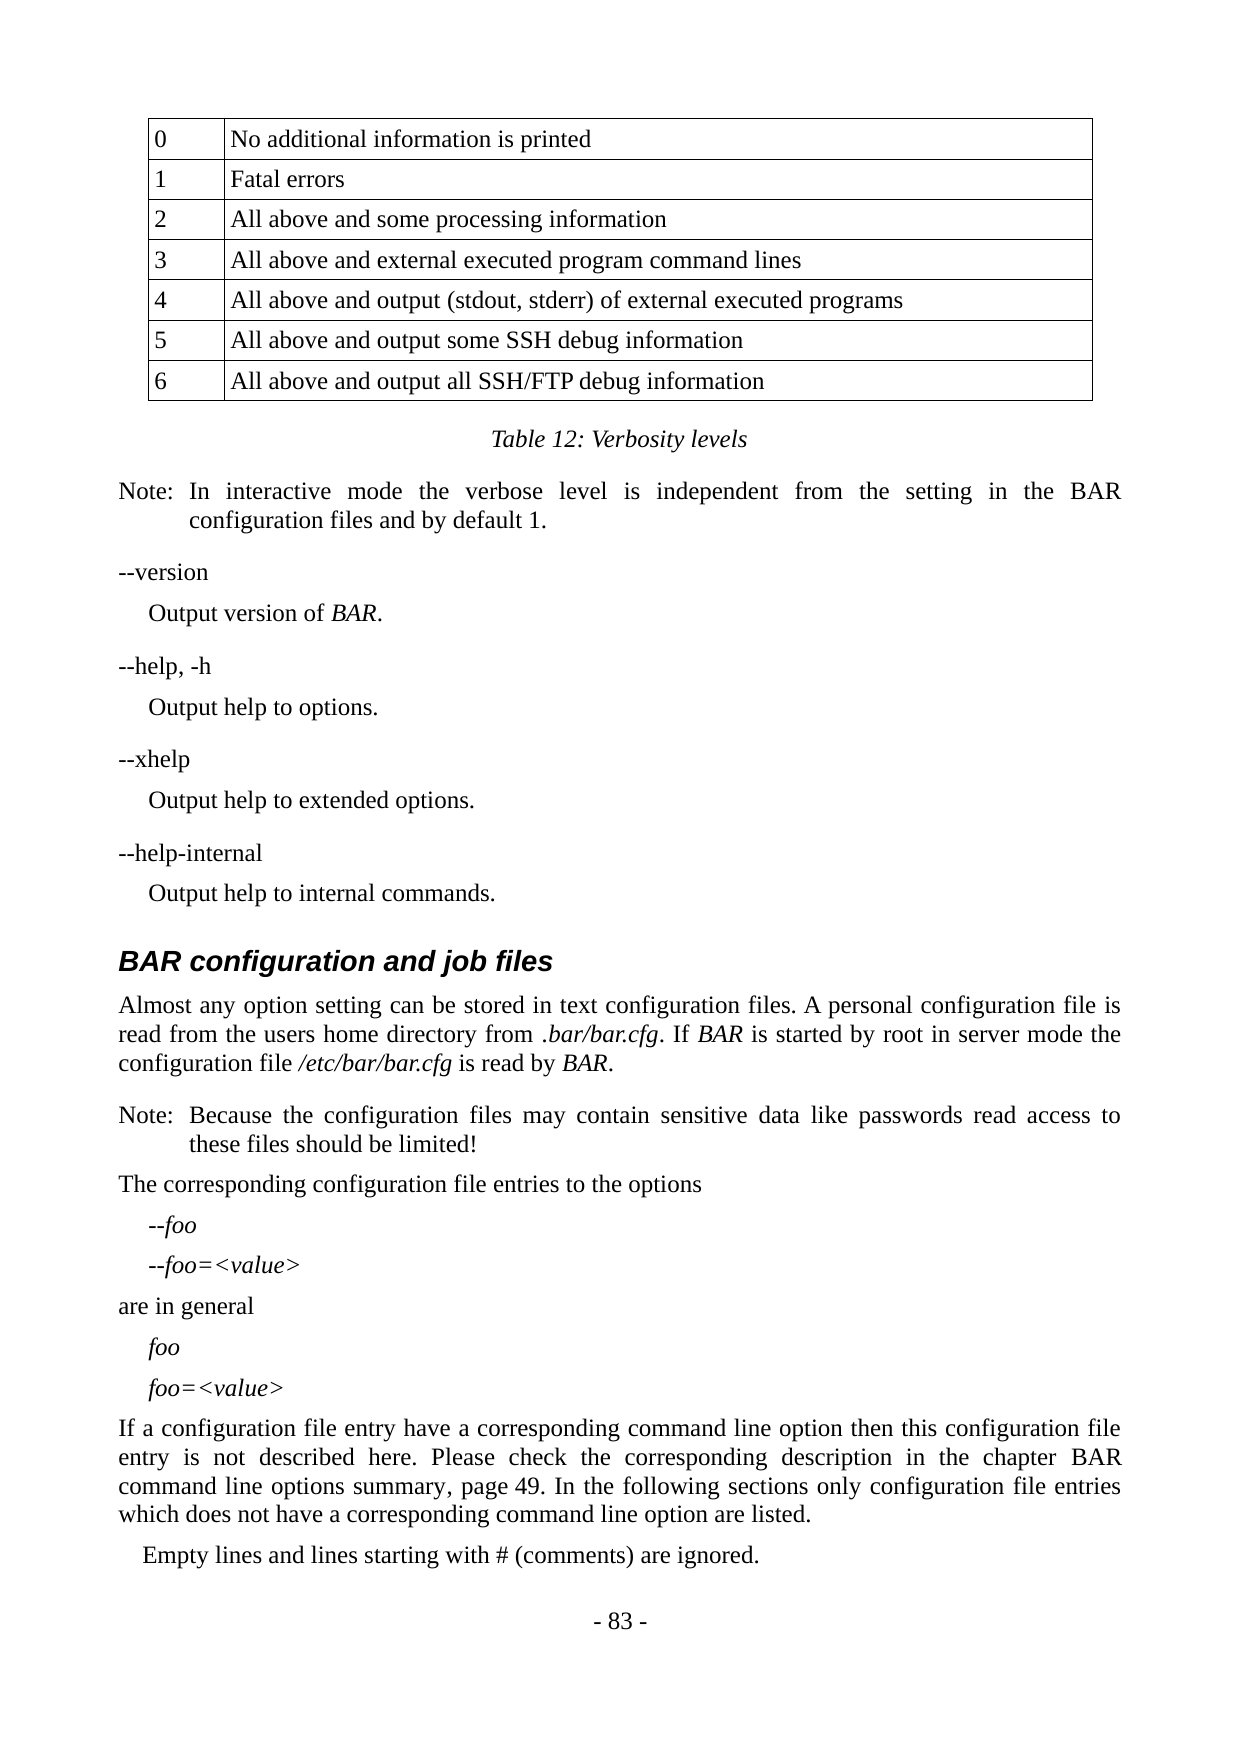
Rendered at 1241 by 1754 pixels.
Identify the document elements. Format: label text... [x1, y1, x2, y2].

text Output version of BAR. [148, 598, 1122, 627]
table_cell 1 [149, 160, 224, 199]
text If a configuration file entry have a corresponding command line option then this configuration file entry is not described here. Please check the corresponding description in the chapter BAR command line options summary, page 48. In the following sections only configuration file entries which does not have a corresponding command line option are listed. [118, 1413, 1122, 1528]
text --foo [148, 1210, 1122, 1239]
table_cell All above and output some SSH debug information [225, 321, 1092, 360]
text The corresponding configuration file entries to the options [118, 1169, 1122, 1198]
text --foo=<value> [148, 1251, 1122, 1279]
table_cell 2 [149, 200, 224, 239]
text Empty lines and lines starting with # (comments) are ignored. [118, 1540, 1122, 1569]
text Output help to extended options. [148, 785, 1122, 814]
subtitle BAR configuration and job files [118, 944, 1122, 978]
text Note: Because the configuration files may contain sensitive data like passwords read access to these files should be limited! [118, 1100, 1122, 1158]
table_cell No additional information is printed [225, 119, 1092, 158]
table_cell 3 [149, 240, 224, 279]
title --help, -h [118, 651, 1122, 680]
text Note: In interactive mode the verbose level is independent from the setting in the BAR configuration files and by default 1. [118, 476, 1122, 534]
table_cell All above and output (stdout, stderr) of external executed programs [225, 280, 1092, 320]
text Output help to internal commands. [148, 878, 1122, 907]
table_cell 0 [149, 119, 224, 158]
text are in general [118, 1291, 1122, 1320]
text Almost any option setting can be stored in text configuration files. A personal configuration file is read from the users home directory from .bar/bar.cfg. If BAR is started by root in server mode the configuration file /etc/bar/bar.cfg is read by BAR. [118, 990, 1122, 1077]
table_cell All above and some processing information [225, 200, 1092, 239]
title --version [118, 557, 1122, 586]
title --help-internal [118, 838, 1122, 867]
table_cell All above and output all SSH/FTP debug information [225, 361, 1092, 400]
text foo=<value> [148, 1373, 1122, 1401]
table_cell 4 [149, 280, 224, 320]
table_cell 6 [149, 361, 224, 400]
table_cell Fatal errors [225, 160, 1092, 199]
table_cell All above and external executed program command lines [225, 240, 1092, 279]
table_cell 5 [149, 321, 224, 360]
text foo [148, 1332, 1122, 1361]
text Output help to options. [148, 692, 1122, 720]
text Table 12: Verbosity levels [118, 424, 1122, 453]
title --xhelp [118, 744, 1122, 773]
